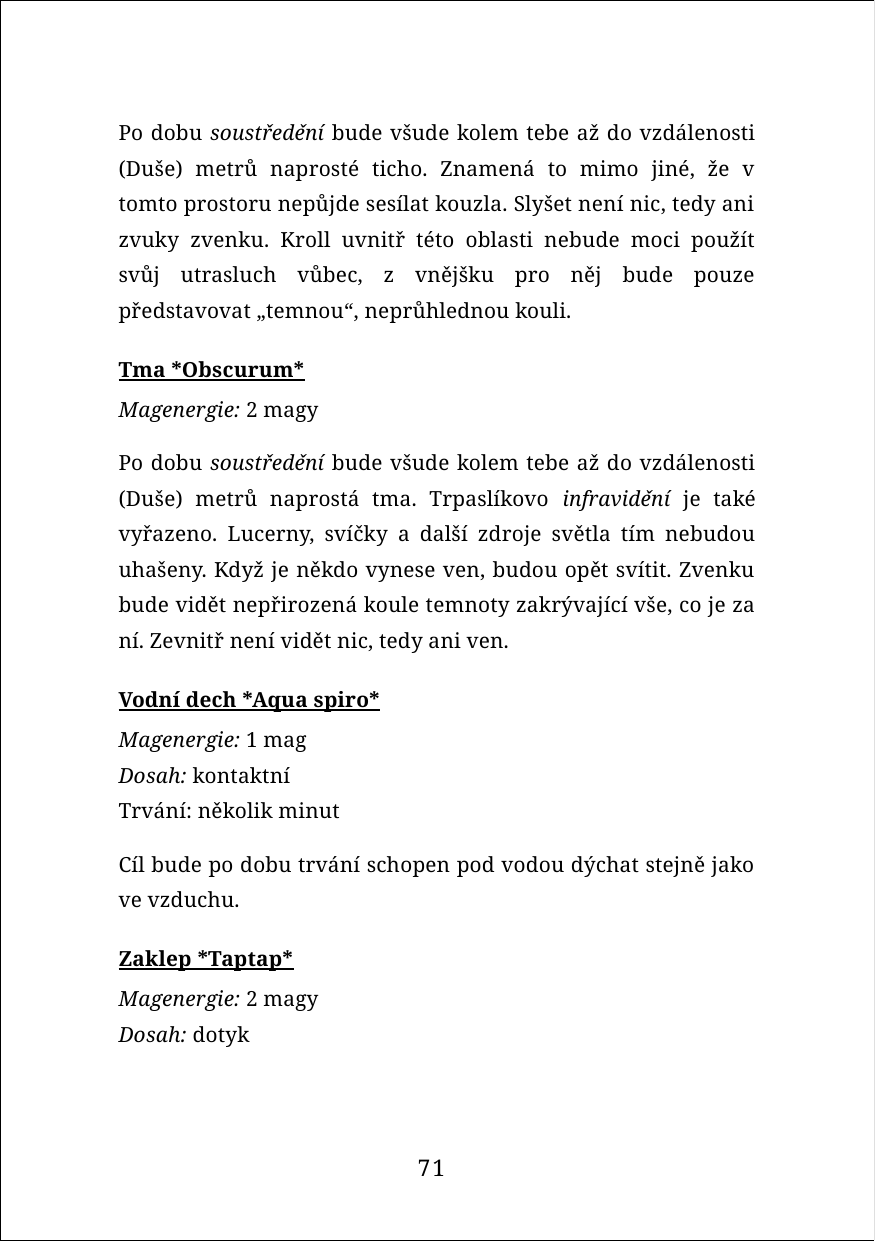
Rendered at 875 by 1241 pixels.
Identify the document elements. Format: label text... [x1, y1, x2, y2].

text Cíl bude po dobu trvání schopen pod vodou dýchat stejně jako ve vzduchu. [118, 850, 756, 914]
text Po dobu soustředění bude všude kolem tebe až do vzdálenosti (Duše) metrů naprosté ticho. Znamená to mimo jiné, že v tomto prostoru nepůjde sesílat kouzla. Slyšet není nic, tedy ani zvuky zvenku. Kroll uvnitř této oblasti nebude moci použít svůj utrasluch vůbec, z vnějšku pro něj bude pouze představovat „temnou“, neprůhlednou kouli. [118, 118, 756, 324]
text Po dobu soustředění bude všude kolem tebe až do vzdálenosti (Duše) metrů naprostá tma. Trpaslíkovo infravidění je také vyřazeno. Lucerny, svíčky a další zdroje světla tím nebudou uhašeny. Když je někdo vynese ven, budou opět svítit. Zvenku bude vidět nepřirozená koule temnoty zakrývající vše, co je za ní. Zevnitř není vidět nic, tedy ani ven. [118, 448, 756, 654]
subtitle Tma *Obscurum* [118, 355, 756, 383]
text Magenergie: 2 magy [118, 395, 756, 424]
subtitle Vodní dech *Aqua spiro* [118, 685, 756, 714]
text Magenergie: 2 magy Dosah: dotyk [118, 984, 756, 1048]
subtitle Zaklep *Taptap* [118, 944, 756, 973]
text Magenergie: 1 mag Dosah: kontaktní Trvání: několik minut [118, 725, 756, 825]
